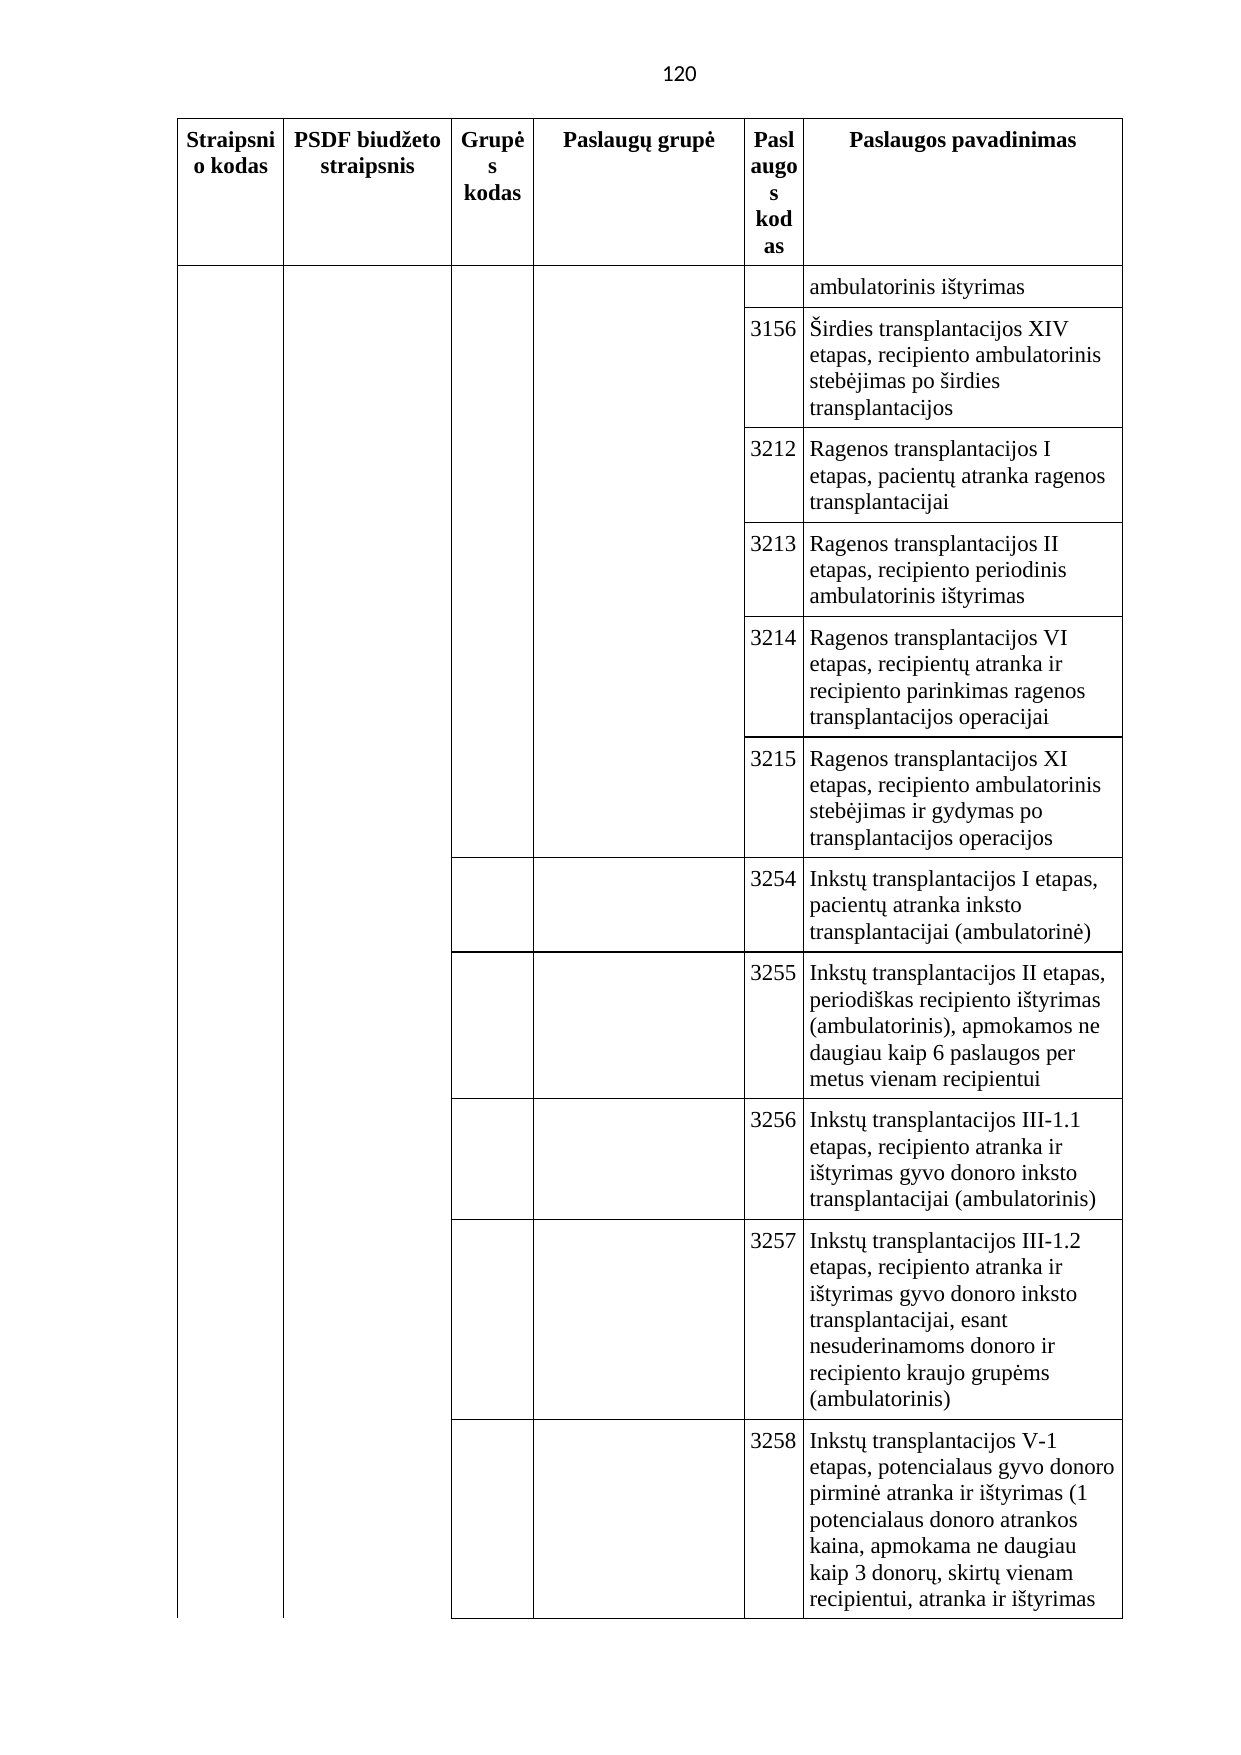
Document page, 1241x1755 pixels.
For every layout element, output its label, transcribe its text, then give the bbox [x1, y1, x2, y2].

table_cell 3257 [745, 1220, 803, 1419]
table_header Paslaugų grupė [534, 119, 744, 265]
table_cell Inkstų transplantacijos I etapas, pacientų atranka inksto transplantacijai (ambulatorinė) [804, 858, 1122, 951]
table_cell [284, 427, 451, 522]
table_cell [284, 736, 451, 857]
table_cell [452, 307, 533, 857]
table_cell [452, 1099, 533, 1219]
table_cell [284, 951, 451, 1098]
table_cell 3215 [745, 738, 803, 857]
table_cell [178, 616, 283, 736]
table_cell [178, 736, 283, 857]
table_cell [178, 307, 283, 427]
table_cell [534, 266, 744, 307]
table_cell Inkstų transplantacijos V-1 etapas, potencialaus gyvo donoro pirminė atranka ir ištyrimas (1 potencialaus donoro atrankos kaina, apmokama ne daugiau kaip 3 donorų, skirtų vienam recipientui, atranka ir ištyrimas [804, 1420, 1122, 1618]
table_cell 3212 [745, 428, 803, 522]
table_cell Širdies transplantacijos XIV etapas, recipiento ambulatorinis stebėjimas po širdies transplantacijos [804, 308, 1122, 427]
table_cell [284, 266, 451, 307]
table_header Straipsnio kodas [178, 119, 283, 265]
table_header Paslaugos kodas [745, 119, 803, 265]
table_cell 3255 [745, 953, 803, 1098]
table_cell Inkstų transplantacijos II etapas, periodiškas recipiento ištyrimas (ambulatorinis), apmokamos ne daugiau kaip 6 paslaugos per metus vienam recipientui [804, 953, 1122, 1098]
table_cell ambulatorinis ištyrimas [804, 266, 1122, 307]
table_cell [452, 953, 533, 1098]
table_cell [534, 1099, 744, 1219]
table_cell Inkstų transplantacijos III-1.1 etapas, recipiento atranka ir ištyrimas gyvo donoro inksto transplantacijai (ambulatorinis) [804, 1099, 1122, 1219]
table_cell [534, 858, 744, 951]
table_cell Ragenos transplantacijos XI etapas, recipiento ambulatorinis stebėjimas ir gydymas po transplantacijos operacijos [804, 738, 1122, 857]
table_cell [178, 857, 283, 951]
table_cell 3214 [745, 617, 803, 736]
table_cell [178, 522, 283, 616]
table_cell [178, 266, 283, 307]
table_cell [534, 953, 744, 1098]
table_header Grupės kodas [452, 119, 533, 265]
table_cell [178, 427, 283, 522]
table_cell [534, 1420, 744, 1618]
table_cell Ragenos transplantacijos II etapas, recipiento periodinis ambulatorinis ištyrimas [804, 523, 1122, 616]
table_cell 3256 [745, 1099, 803, 1219]
table_cell [178, 1419, 283, 1618]
table_cell 3213 [745, 523, 803, 616]
table_cell [452, 1420, 533, 1618]
table_cell [745, 266, 803, 307]
table_cell [284, 616, 451, 736]
table_cell [452, 1220, 533, 1419]
table_cell Ragenos transplantacijos I etapas, pacientų atranka ragenos transplantacijai [804, 428, 1122, 522]
table_header PSDF biudžeto straipsnis [284, 119, 451, 265]
table_cell [284, 857, 451, 951]
table_cell [534, 307, 744, 857]
table_cell [452, 858, 533, 951]
table_cell 3156 [745, 308, 803, 427]
table_cell Inkstų transplantacijos III-1.2 etapas, recipiento atranka ir ištyrimas gyvo donoro inksto transplantacijai, esant nesuderinamoms donoro ir recipiento kraujo grupėms (ambulatorinis) [804, 1220, 1122, 1419]
table_cell [284, 1098, 451, 1219]
table_cell 3258 [745, 1420, 803, 1618]
table_header Paslaugos pavadinimas [804, 119, 1122, 265]
table_cell [284, 1419, 451, 1618]
table_cell Ragenos transplantacijos VI etapas, recipientų atranka ir recipiento parinkimas ragenos transplantacijos operacijai [804, 617, 1122, 736]
table_cell [284, 522, 451, 616]
table_cell 3254 [745, 858, 803, 951]
table_cell [178, 1098, 283, 1219]
table_cell [178, 951, 283, 1098]
table_cell [534, 1220, 744, 1419]
table_cell [284, 307, 451, 427]
table_cell [452, 266, 533, 307]
table_cell [178, 1219, 283, 1419]
table_cell [284, 1219, 451, 1419]
